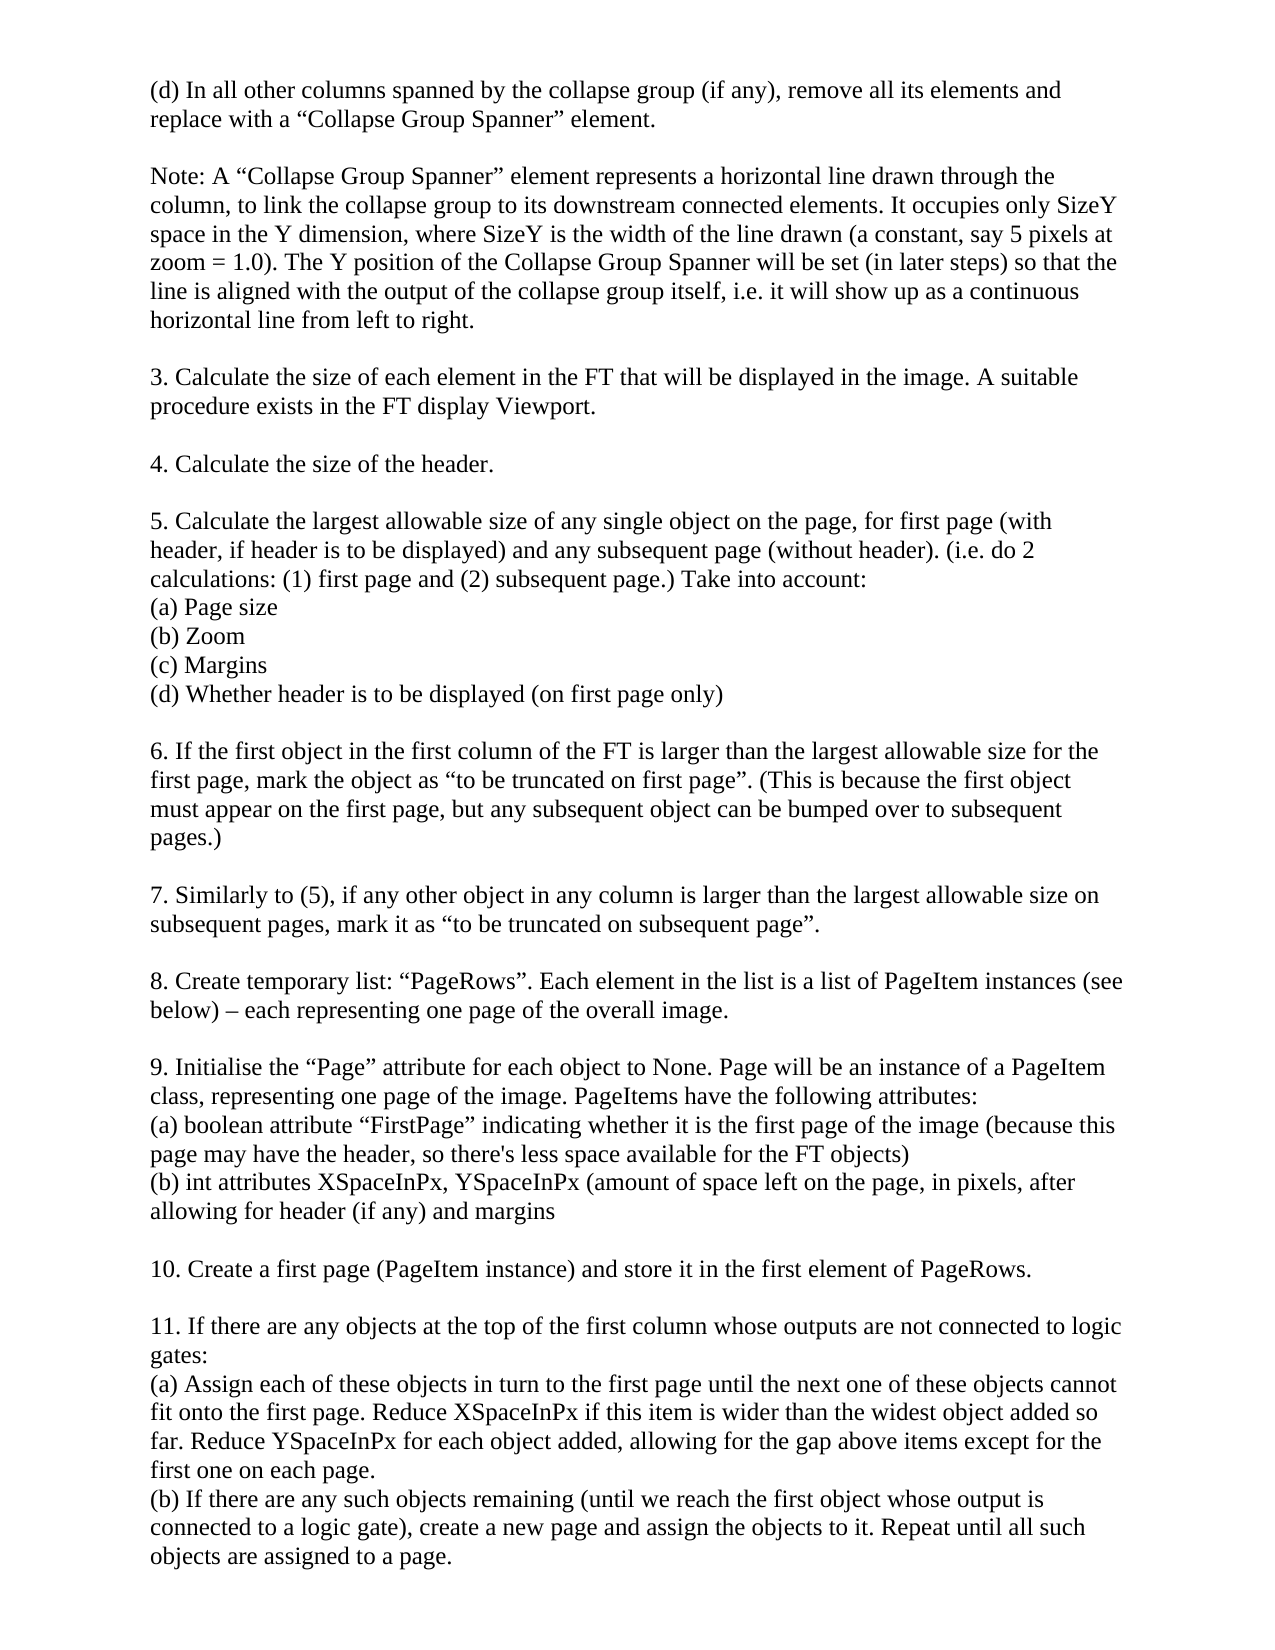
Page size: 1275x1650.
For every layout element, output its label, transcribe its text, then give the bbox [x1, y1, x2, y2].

text 11. If there are any objects at the top of the first column whose outputs are not connected to logic gates: [150, 1311, 1125, 1369]
text (a) boolean attribute “FirstPage” indicating whether it is the first page of the image (because this page may have the header, so there's less space available for the FT objects) [150, 1110, 1125, 1167]
text 4. Calculate the size of the header. [150, 449, 1125, 477]
text 9. Initialise the “Page” attribute for each object to None. Page will be an instance of a PageItem class, representing one page of the image. PageItems have the following attributes: [150, 1052, 1125, 1110]
text 7. Similarly to (5), if any other object in any column is larger than the largest allowable size on subsequent pages, mark it as “to be truncated on subsequent page”. [150, 880, 1125, 937]
text (d) In all other columns spanned by the collapse group (if any), remove all its elements and replace with a “Collapse Group Spanner” element. [150, 75, 1125, 132]
text 3. Calculate the size of each element in the FT that will be displayed in the image. A suitable procedure exists in the FT display Viewport. [150, 362, 1125, 420]
text (a) Page size [150, 592, 1125, 621]
text (b) If there are any such objects remaining (until we reach the first object whose output is connected to a logic gate), create a new page and assign the objects to it. Repeat until all such objects are assigned to a page. [150, 1484, 1125, 1570]
text (c) Margins [150, 650, 1125, 679]
text (a) Assign each of these objects in turn to the first page until the next one of these objects cannot fit onto the first page. Reduce XSpaceInPx if this item is wider than the widest object added so far. Reduce YSpaceInPx for each object added, allowing for the gap above items except for the first one on each page. [150, 1369, 1125, 1484]
text 5. Calculate the largest allowable size of any single object on the page, for first page (with header, if header is to be displayed) and any subsequent page (without header). (i.e. do 2 calculations: (1) first page and (2) subsequent page.) Take into account: [150, 506, 1125, 592]
text 10. Create a first page (PageItem instance) and store it in the first element of PageRows. [150, 1254, 1125, 1282]
text Note: A “Collapse Group Spanner” element represents a horizontal line drawn through the column, to link the collapse group to its downstream connected elements. It occupies only SizeY space in the Y dimension, where SizeY is the width of the line drawn (a constant, say 5 pixels at zoom = 1.0). The Y position of the Collapse Group Spanner will be set (in later steps) so that the line is aligned with the output of the collapse group itself, i.e. it will show up as a continuous horizontal line from left to right. [150, 161, 1125, 334]
text 8. Create temporary list: “PageRows”. Each element in the list is a list of PageItem instances (see below) – each representing one page of the overall image. [150, 966, 1125, 1024]
text (b) int attributes XSpaceInPx, YSpaceInPx (amount of space left on the page, in pixels, after allowing for header (if any) and margins [150, 1167, 1125, 1225]
text 6. If the first object in the first column of the FT is larger than the largest allowable size for the first page, mark the object as “to be truncated on first page”. (This is because the first object must appear on the first page, but any subsequent object can be bumped over to subsequent pages.) [150, 736, 1125, 851]
text (d) Whether header is to be displayed (on first page only) [150, 679, 1125, 707]
text (b) Zoom [150, 621, 1125, 650]
